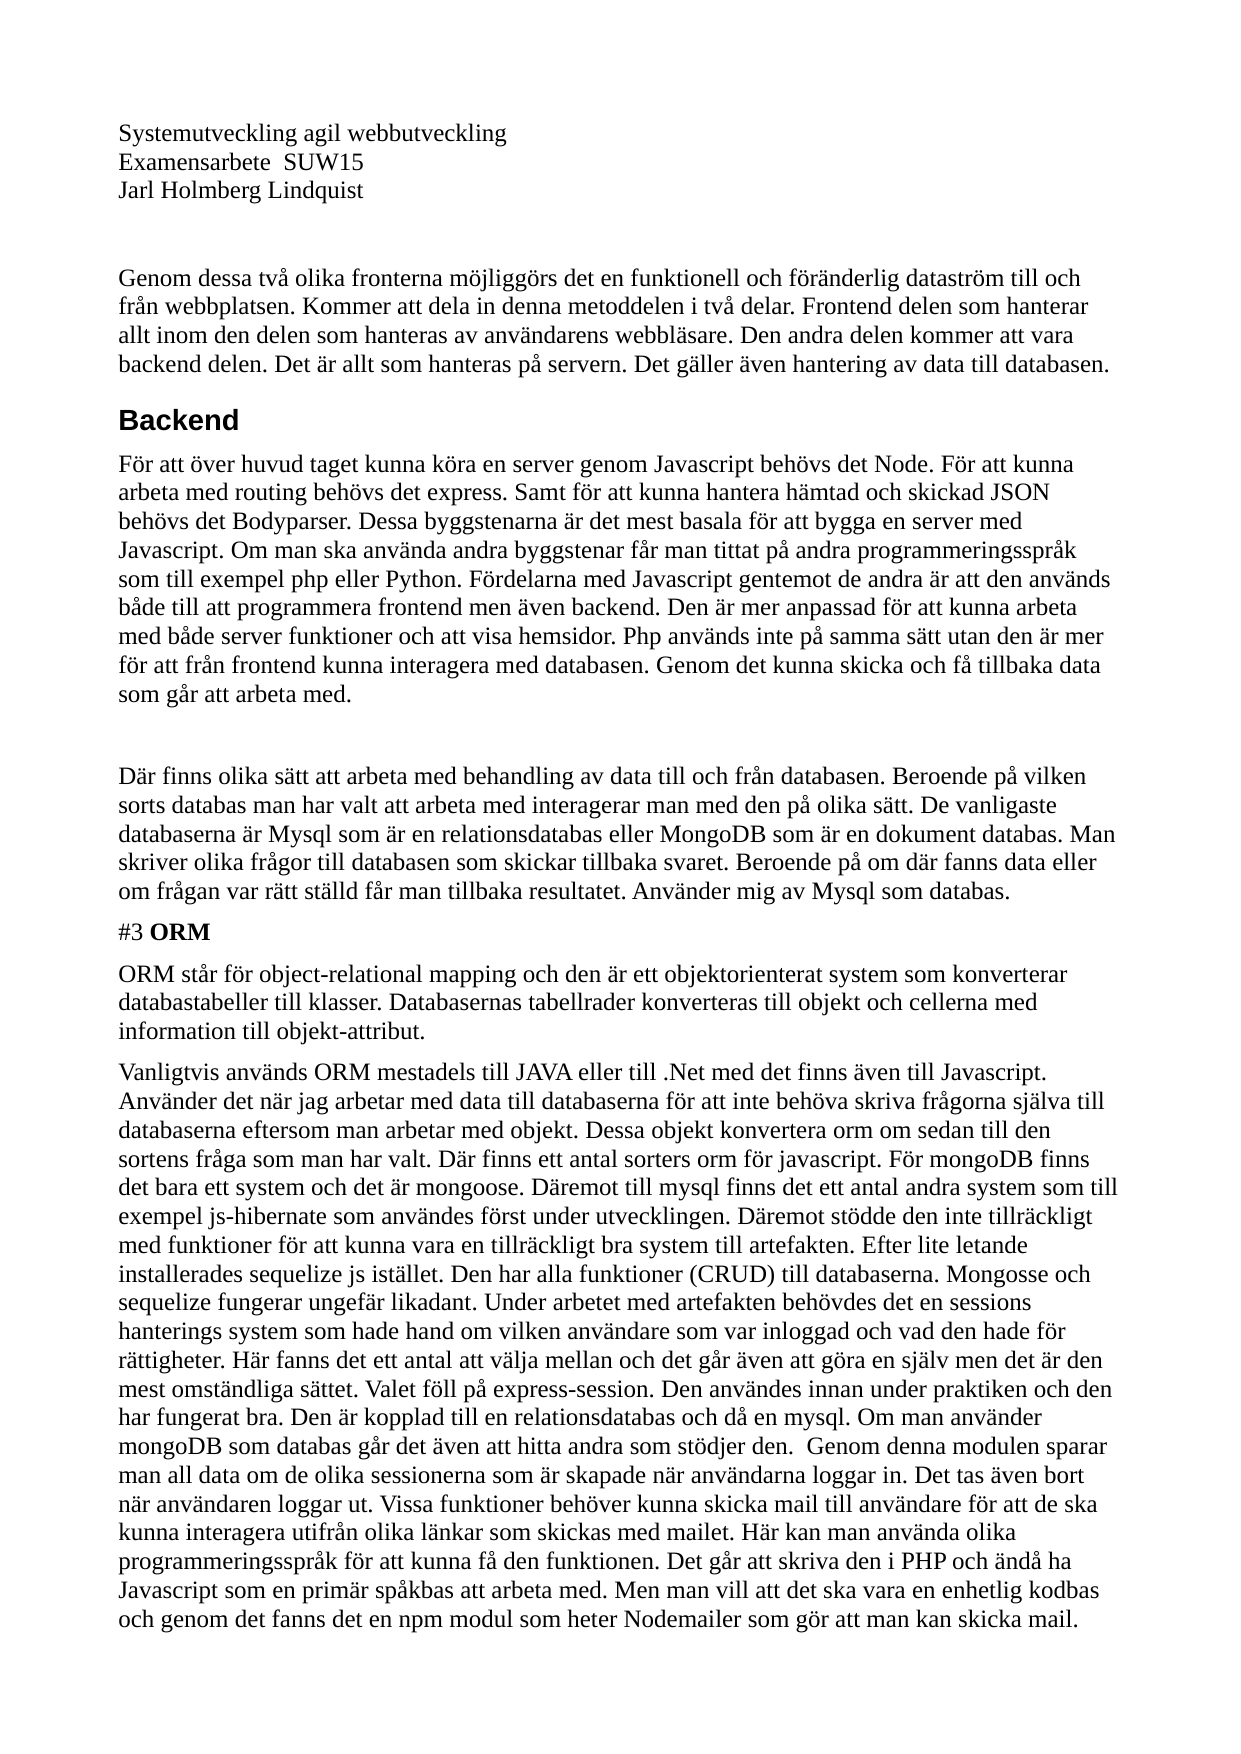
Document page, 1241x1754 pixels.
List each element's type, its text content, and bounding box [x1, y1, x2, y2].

subtitle Backend [118, 403, 1122, 436]
text #3 ORM [118, 917, 1122, 946]
text ORM står för object-relational mapping och den är ett objektorienterat system som konverterar databastabeller till klasser. Databasernas tabellrader konverteras till objekt och cellerna med information till objekt-attribut. [118, 959, 1122, 1045]
text Genom dessa två olika fronterna möjliggörs det en funktionell och föränderlig dataström till och från webbplatsen. Kommer att dela in denna metoddelen i två delar. Frontend delen som hanterar allt inom den delen som hanteras av användarens webbläsare. Den andra delen kommer att vara backend delen. Det är allt som hanteras på servern. Det gäller även hantering av data till databasen. [118, 263, 1122, 378]
text Där finns olika sätt att arbeta med behandling av data till och från databasen. Beroende på vilken sorts databas man har valt att arbeta med interagerar man med den på olika sätt. De vanligaste databaserna är Mysql som är en relationsdatabas eller MongoDB som är en dokument databas. Man skriver olika frågor till databasen som skickar tillbaka svaret. Beroende på om där fanns data eller om frågan var rätt ställd får man tillbaka resultatet. Använder mig av Mysql som databas. [118, 761, 1122, 905]
text Vanligtvis används ORM mestadels till JAVA eller till .Net med det finns även till Javascript. Använder det när jag arbetar med data till databaserna för att inte behöva skriva frågorna själva till databaserna eftersom man arbetar med objekt. Dessa objekt konvertera orm om sedan till den sortens fråga som man har valt. Där finns ett antal sorters orm för javascript. För mongoDB finns det bara ett system och det är mongoose. Däremot till mysql finns det ett antal andra system som till exempel js-hibernate som användes först under utvecklingen. Däremot stödde den inte tillräckligt med funktioner för att kunna vara en tillräckligt bra system till artefakten. Efter lite letande installerades sequelize js istället. Den har alla funktioner (CRUD) till databaserna. Mongosse och sequelize fungerar ungefär likadant. Under arbetet med artefakten behövdes det en sessions hanterings system som hade hand om vilken användare som var inloggad och vad den hade för rättigheter. Här fanns det ett antal att välja mellan och det går även att göra en själv men det är den mest omständliga sättet. Valet föll på express-session. Den användes innan under praktiken och den har fungerat bra. Den är kopplad till en relationsdatabas och då en mysql. Om man använder mongoDB som databas går det även att hitta andra som stödjer den. Genom denna modulen sparar man all data om de olika sessionerna som är skapade när användarna loggar in. Det tas även bort när användaren loggar ut. Vissa funktioner behöver kunna skicka mail till användare för att de ska kunna interagera utifrån olika länkar som skickas med mailet. Här kan man använda olika programmeringsspråk för att kunna få den funktionen. Det går att skriva den i PHP och ändå ha Javascript som en primär spåkbas att arbeta med. Men man vill att det ska vara en enhetlig kodbas och genom det fanns det en npm modul som heter Nodemailer som gör att man kan skicka mail. [118, 1057, 1122, 1632]
text För att över huvud taget kunna köra en server genom Javascript behövs det Node. För att kunna arbeta med routing behövs det express. Samt för att kunna hantera hämtad och skickad JSON behövs det Bodyparser. Dessa byggstenarna är det mest basala för att bygga en server med Javascript. Om man ska använda andra byggstenar får man tittat på andra programmeringsspråk som till exempel php eller Python. Fördelarna med Javascript gentemot de andra är att den används både till att programmera frontend men även backend. Den är mer anpassad för att kunna arbeta med både server funktioner och att visa hemsidor. Php används inte på samma sätt utan den är mer för att från frontend kunna interagera med databasen. Genom det kunna skicka och få tillbaka data som går att arbeta med. [118, 449, 1122, 707]
